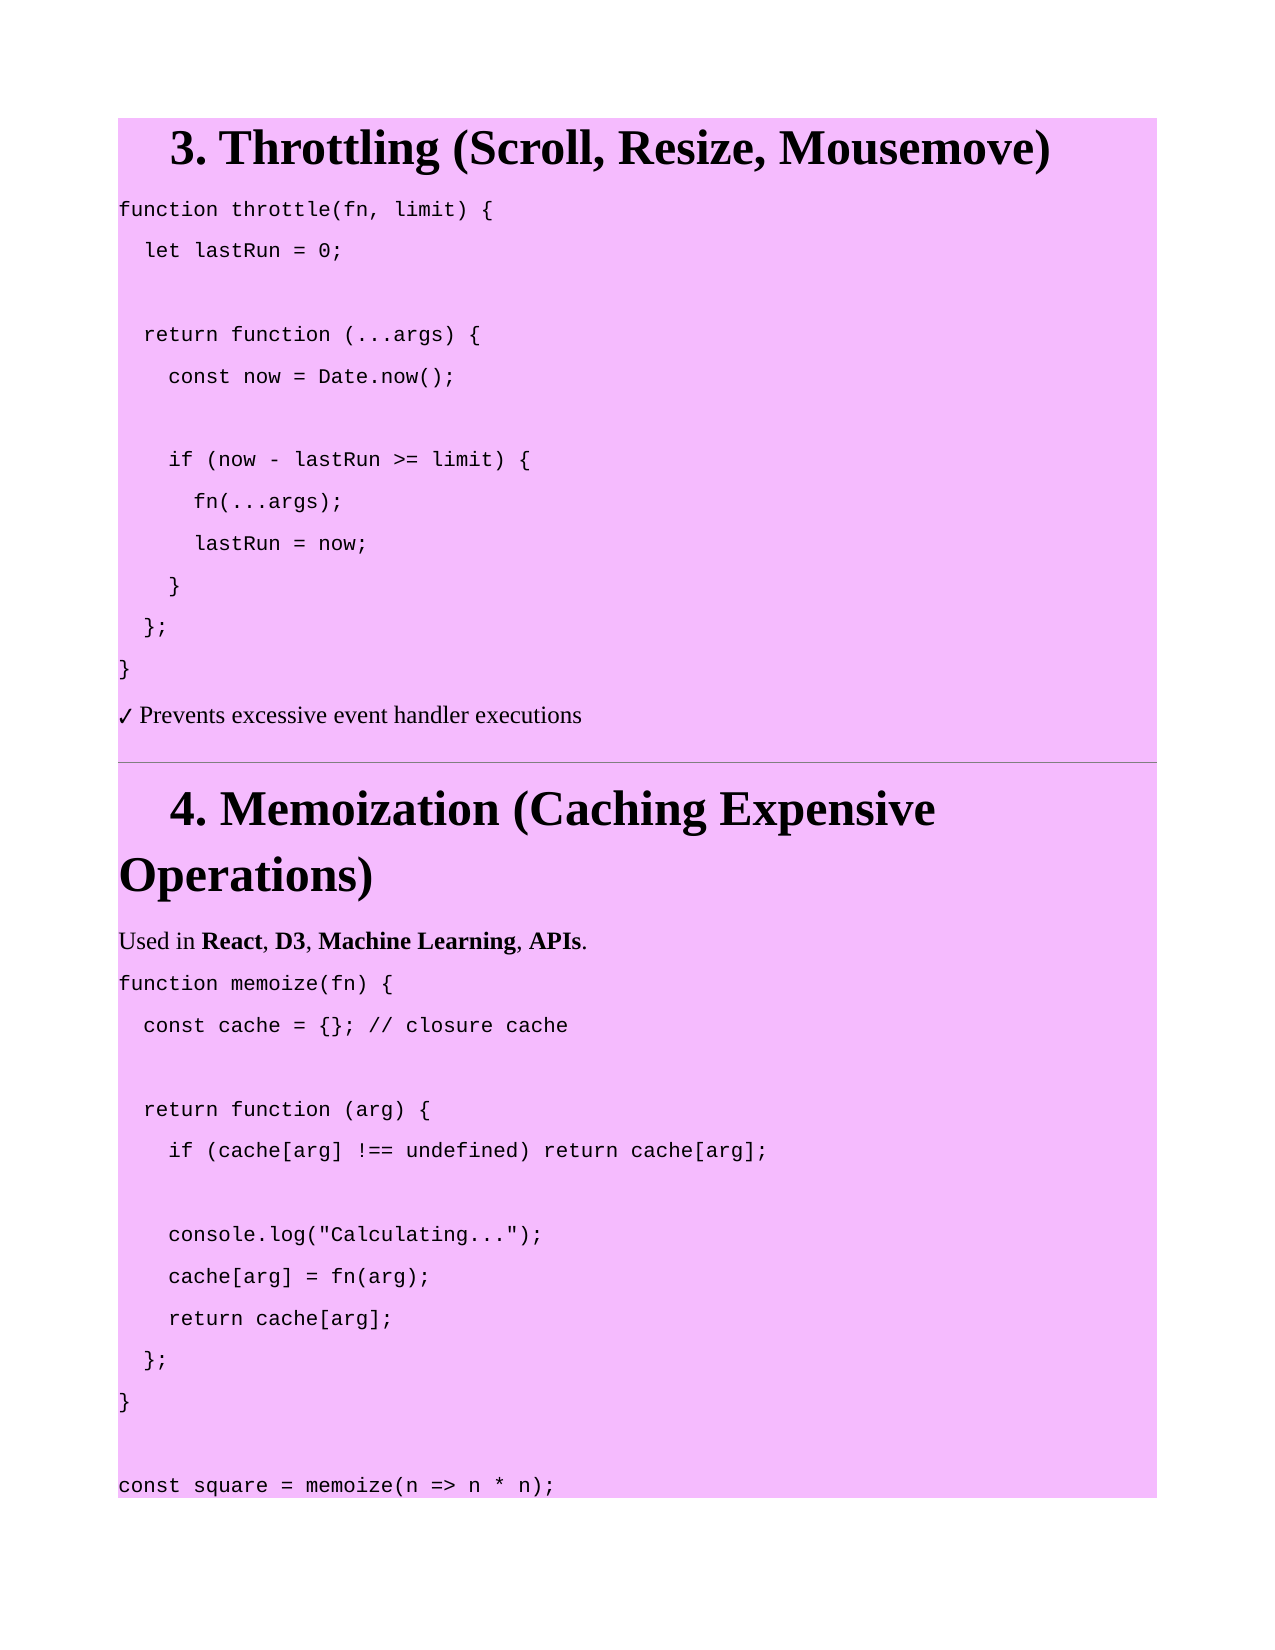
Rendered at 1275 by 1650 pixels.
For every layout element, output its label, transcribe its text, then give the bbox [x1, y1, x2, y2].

text function memoize(fn) { [118, 973, 1157, 997]
text function throttle(fn, limit) { [118, 199, 1157, 222]
text }; [118, 1349, 1157, 1373]
subtitle 🔥 3. Throttling (Scroll, Resize, Mousemove) [118, 118, 1157, 176]
text let lastRun = 0; [118, 241, 1157, 264]
text return function (...args) { [118, 324, 1157, 348]
text lastRun = now; [118, 533, 1157, 557]
text if (cache[arg] !== undefined) return cache[arg]; [118, 1140, 1157, 1164]
text }; [118, 616, 1157, 640]
text } [118, 1391, 1157, 1415]
text if (now - lastRun >= limit) { [118, 449, 1157, 473]
text const cache = {}; // closure cache [118, 1015, 1157, 1039]
text return function (arg) { [118, 1099, 1157, 1122]
text Used in React, D3, Machine Learning, APIs. [118, 926, 1157, 954]
subtitle 🔥 4. Memoization (Caching Expensive Operations) [118, 779, 1157, 903]
text } [118, 658, 1157, 682]
text console.log("Calculating..."); [118, 1224, 1157, 1248]
text } [118, 575, 1157, 598]
text return cache[arg]; [118, 1307, 1157, 1331]
text const now = Date.now(); [118, 366, 1157, 389]
text const square = memoize(n => n * n); [118, 1474, 1157, 1498]
text cache[arg] = fn(arg); [118, 1266, 1157, 1289]
text ✔ Prevents excessive event handler executions [118, 700, 1157, 729]
text fn(...args); [118, 491, 1157, 515]
